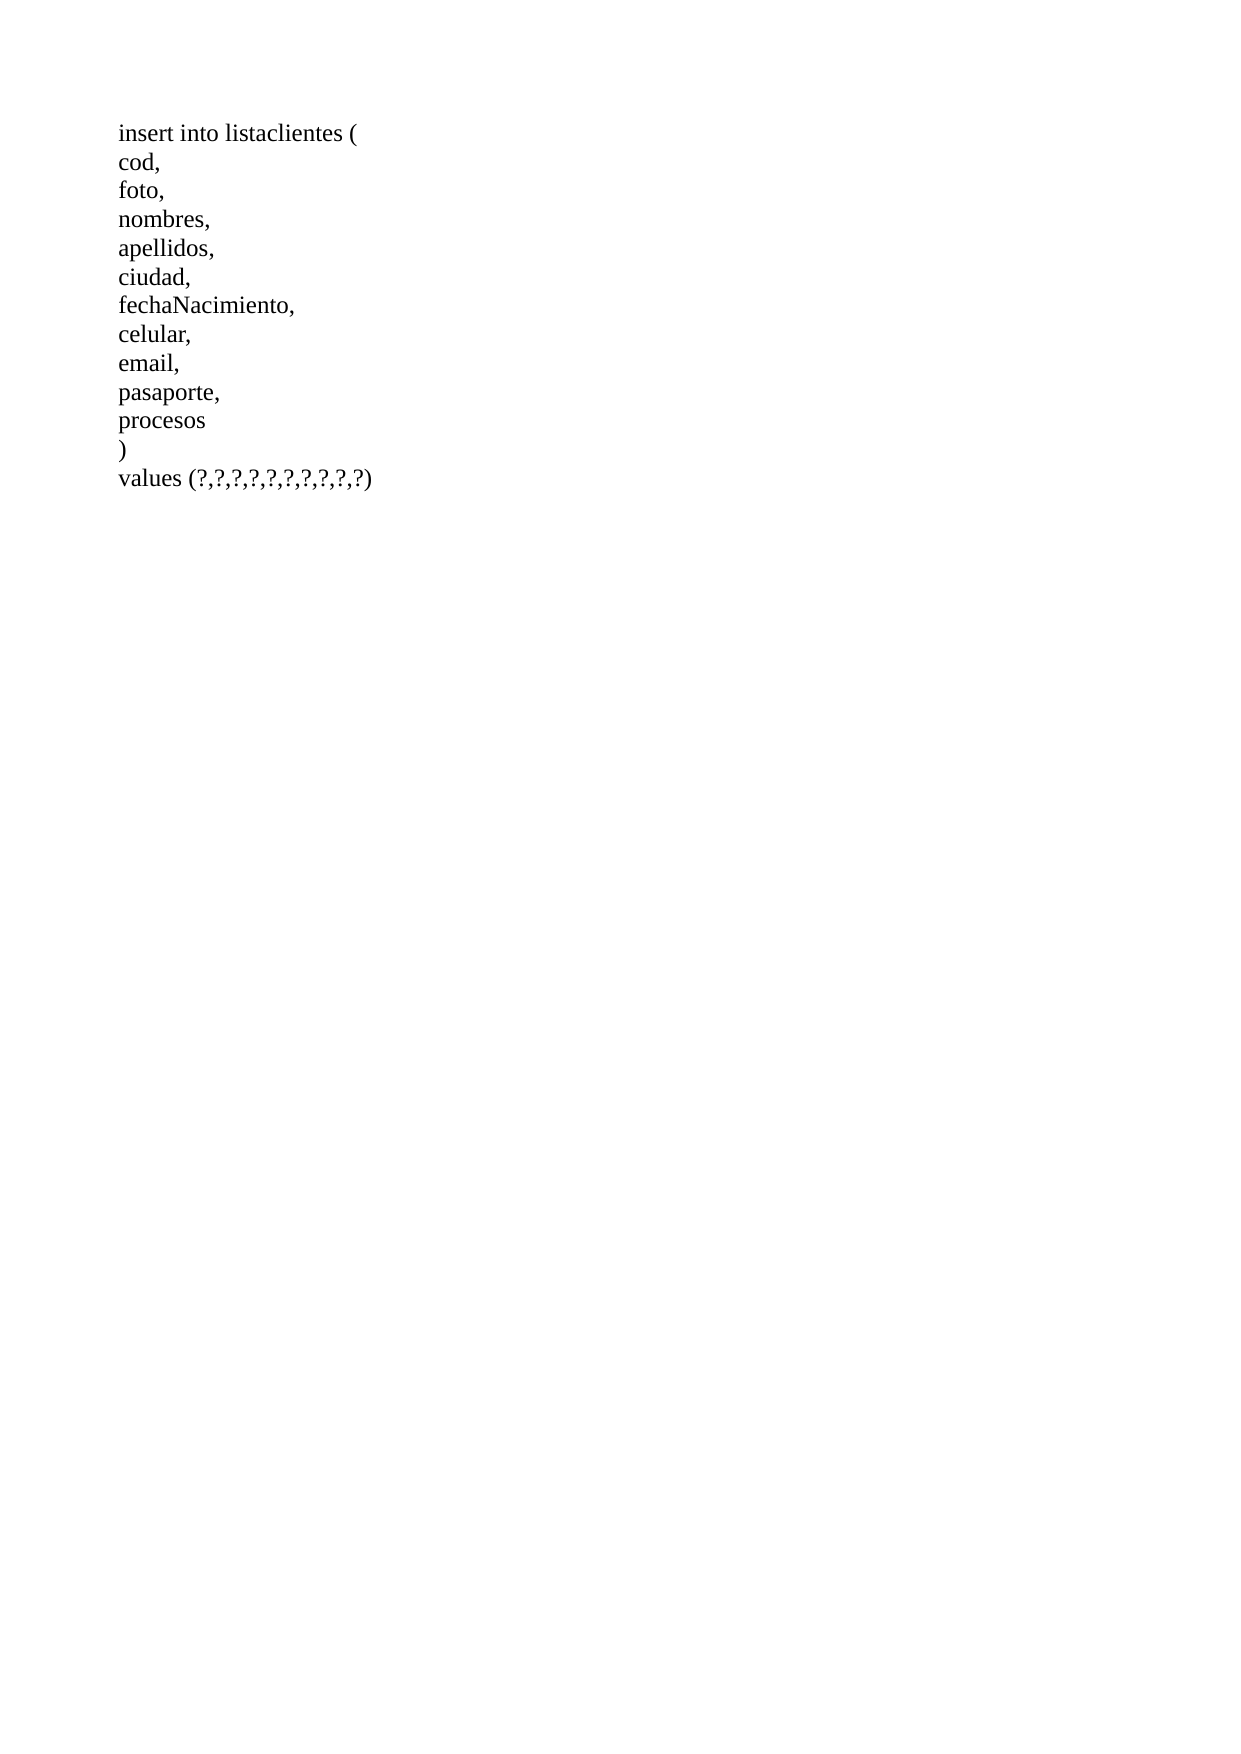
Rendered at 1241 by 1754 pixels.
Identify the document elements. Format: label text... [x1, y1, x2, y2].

text foto, [118, 176, 1122, 204]
text procesos [118, 406, 1122, 434]
text insert into listaclientes ( [118, 118, 1122, 147]
text apellidos, [118, 233, 1122, 262]
text email, [118, 348, 1122, 377]
text ) [118, 434, 1122, 463]
text nombres, [118, 204, 1122, 233]
text ciudad, [118, 262, 1122, 291]
text cod, [118, 147, 1122, 176]
text pasaporte, [118, 377, 1122, 406]
text fechaNacimiento, [118, 291, 1122, 319]
text celular, [118, 319, 1122, 348]
text values (?,?,?,?,?,?,?,?,?,?) [118, 463, 1122, 492]
